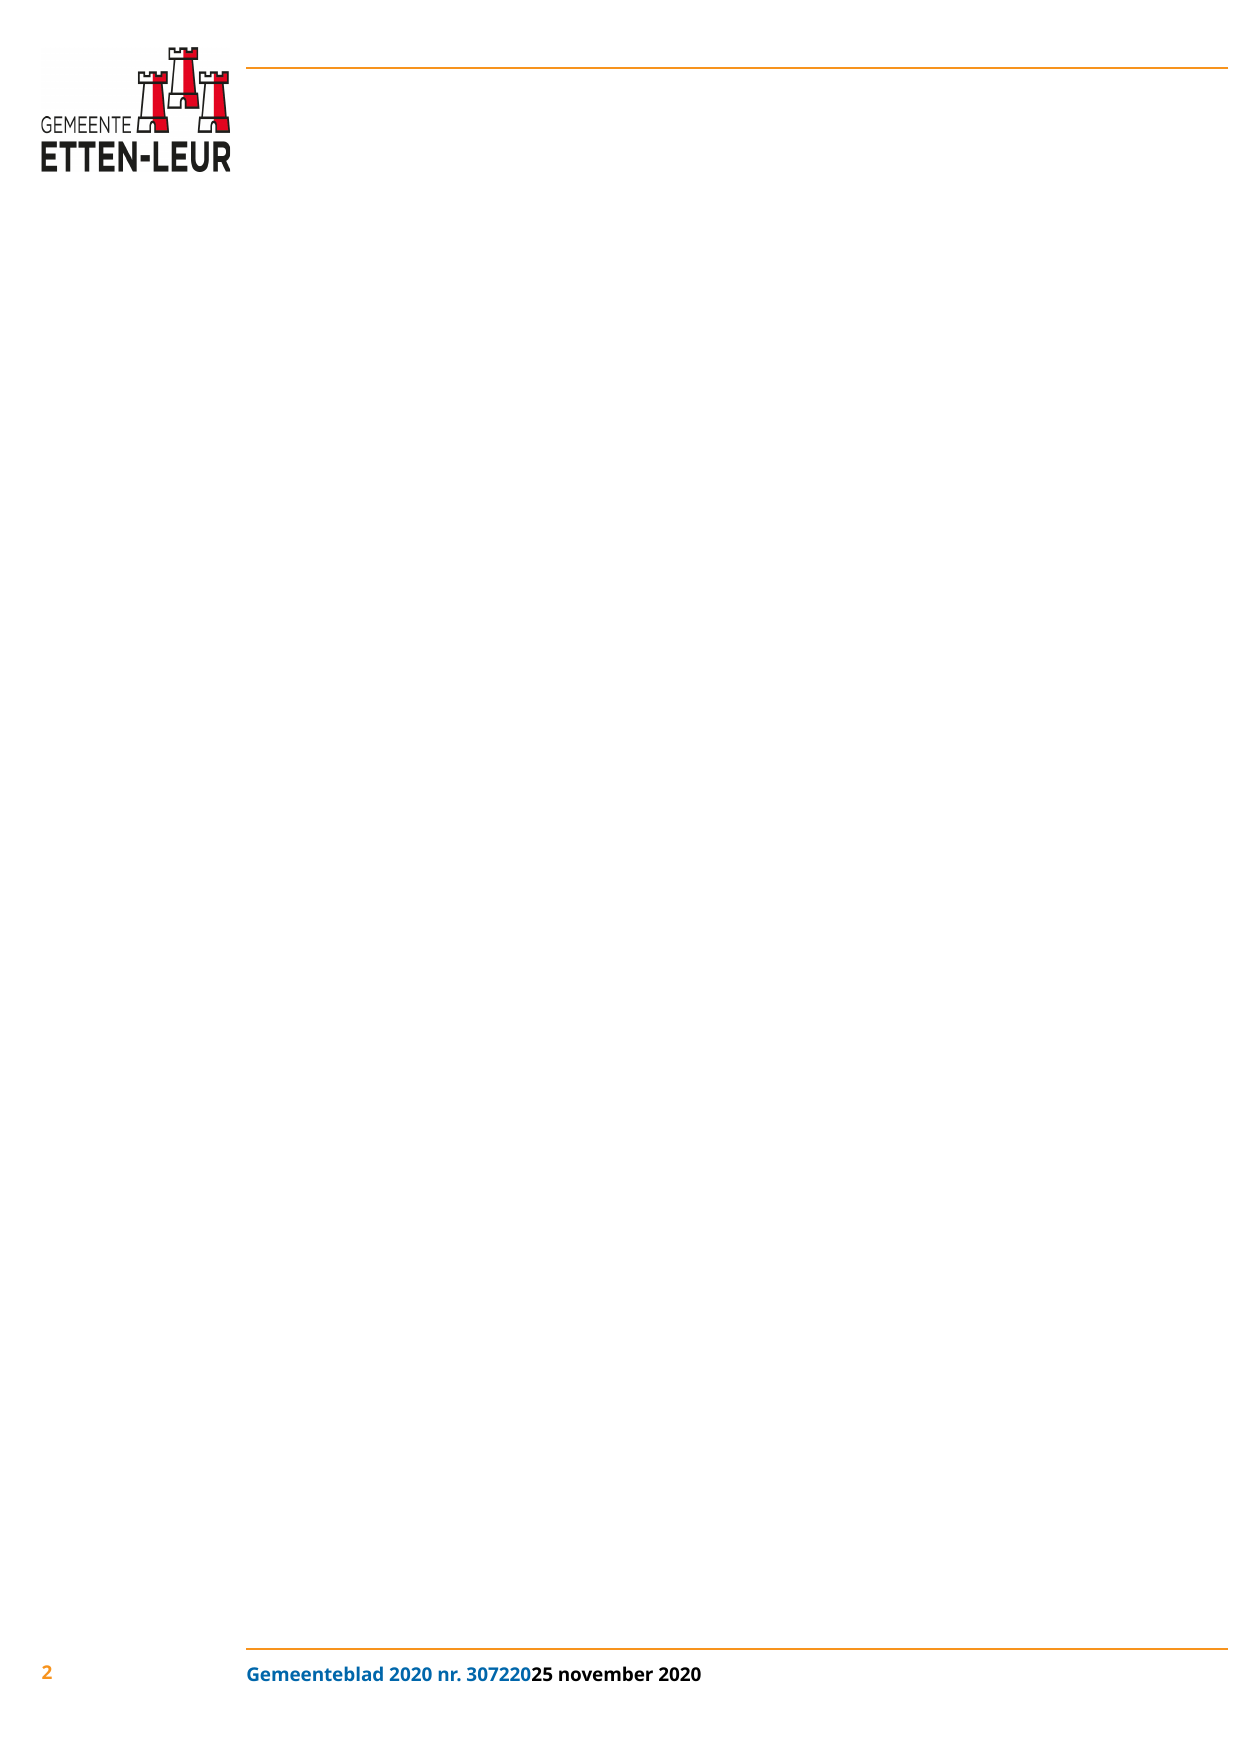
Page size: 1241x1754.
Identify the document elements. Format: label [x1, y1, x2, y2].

picture [41, 47, 231, 172]
